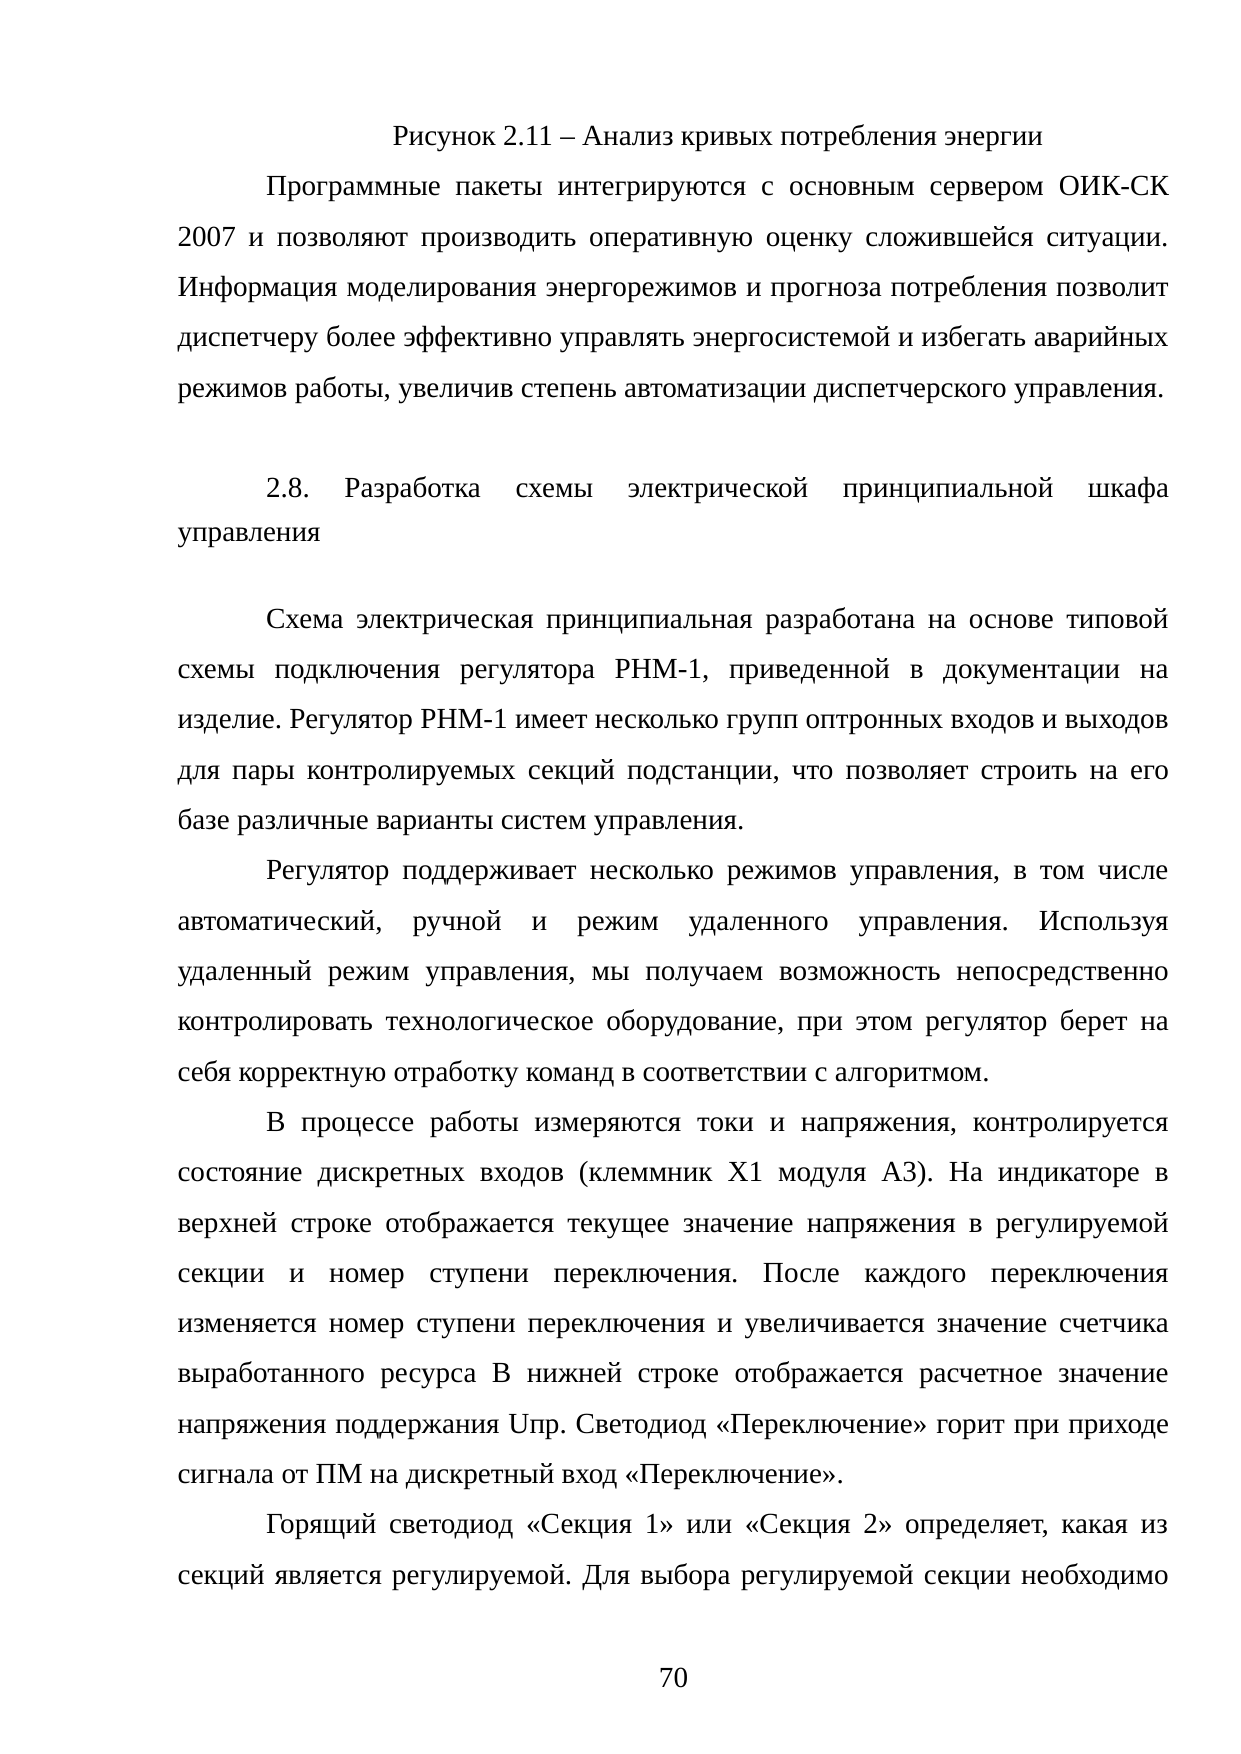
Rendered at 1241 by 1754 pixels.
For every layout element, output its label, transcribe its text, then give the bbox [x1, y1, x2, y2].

text Рисунок 2.11 – Анализ кривых потребления энергии [177, 118, 1169, 152]
text Схема электрическая принципиальная разработана на основе типовой схемы подключения регулятора РНМ-1, приведенной в документации на изделие. Регулятор РНМ-1 имеет несколько групп оптронных входов и выходов для пары контролируемых секций подстанции, что позволяет строить на его базе различные варианты систем управления. [177, 601, 1169, 836]
text В процессе работы измеряются токи и напряжения, контролируется состояние дискретных входов (клеммник Х1 модуля А3). На индикаторе в верхней строке отображается текущее значение напряжения в регулируемой секции и номер ступени переключения. После каждого переключения изменяется номер ступени переключения и увеличивается значение счетчика выработанного ресурса В нижней строке отображается расчетное значение напряжения поддержания Uпр. Светодиод «Переключение» горит при приходе сигнала от ПМ на дискретный вход «Переключение». [177, 1104, 1169, 1490]
text Регулятор поддерживает несколько режимов управления, в том числе автоматический, ручной и режим удаленного управления. Используя удаленный режим управления, мы получаем возможность непосредственно контролировать технологическое оборудование, при этом регулятор берет на себя корректную отработку команд в соответствии с алгоритмом. [177, 852, 1169, 1087]
text 2.8. Разработка схемы электрической принципиальной шкафа управления [177, 470, 1169, 547]
text Программные пакеты интегрируются с основным сервером ОИК-СК 2007 и позволяют производить оперативную оценку сложившейся ситуации. Информация моделирования энергорежимов и прогноза потребления позволит диспетчеру более эффективно управлять энергосистемой и избегать аварийных режимов работы, увеличив степень автоматизации диспетчерского управления. [177, 168, 1169, 403]
text Горящий светодиод «Секция 1» или «Секция 2» определяет, какая из секций является регулируемой. Для выбора регулируемой секции необходимо [177, 1507, 1169, 1590]
